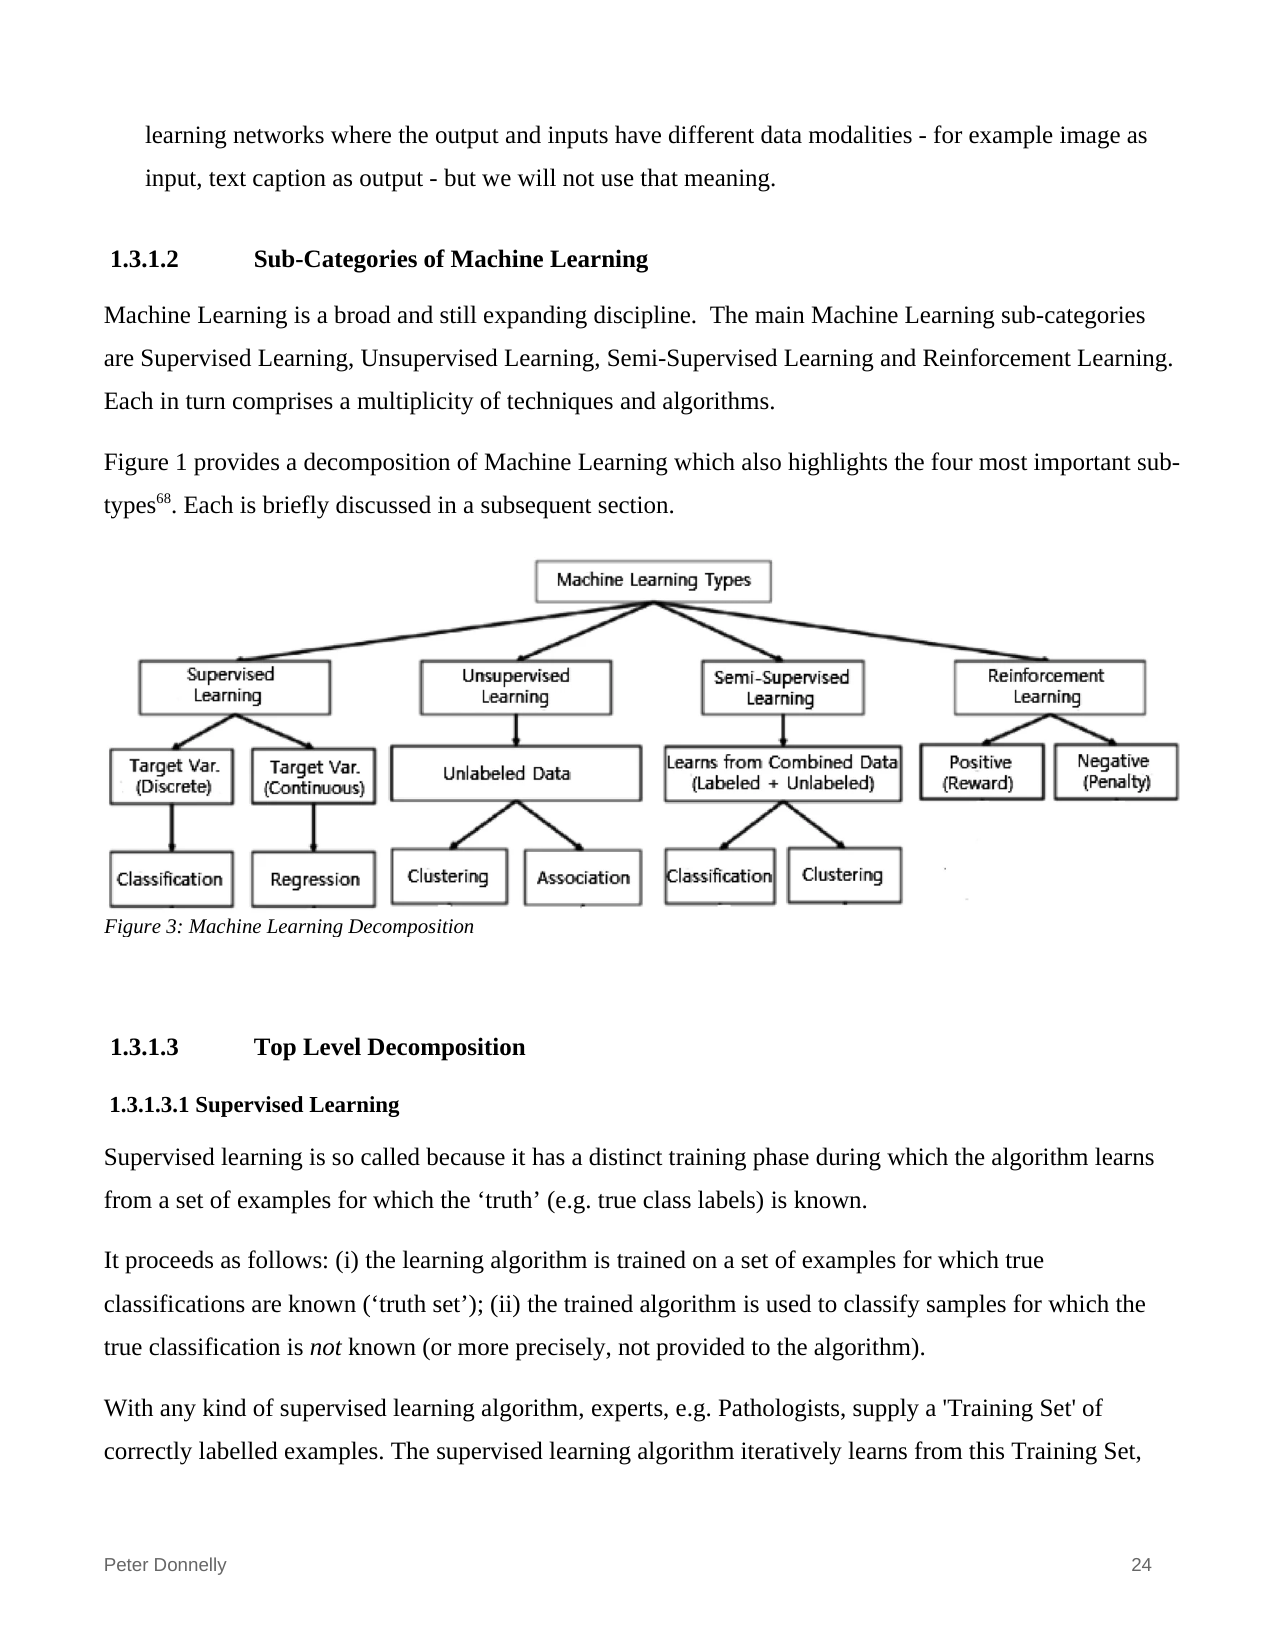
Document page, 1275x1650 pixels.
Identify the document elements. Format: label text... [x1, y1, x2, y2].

list learning networks where the output and inputs have different data modalities - for example image as input, text caption as output - but we will not use that meaning. [109, 120, 1181, 192]
picture [104, 555, 1182, 914]
subtitle Supervised Learning [103, 1091, 1181, 1118]
text Figure 3: Machine Learning Decomposition [104, 914, 1181, 936]
text Figure 1 provides a decomposition of Machine Learning which also highlights the four most important sub-types. Each is briefly discussed in a subsequent section. [103, 447, 1181, 519]
text Supervised learning is so called because it has a distinct training phase during which the algorithm learns from a set of examples for which the ‘truth’ (e.g. true class labels) is known. [103, 1142, 1181, 1213]
text With any kind of supervised learning algorithm, experts, e.g. Pathologists, supply a 'Training Set' of correctly labelled examples. The supervised learning algorithm iteratively learns from this Training Set, [103, 1393, 1181, 1464]
text Machine Learning is a broad and still expanding discipline. The main Machine Learning sub-categories are Supervised Learning, Unsupervised Learning, Semi-Supervised Learning and Reinforcement Learning. Each in turn comprises a multiplicity of techniques and algorithms. [103, 300, 1181, 415]
text It proceeds as follows: (i) the learning algorithm is trained on a set of examples for which true classifications are known (‘truth set’); (ii) the trained algorithm is used to classify samples for which the true classification is not known (or more precisely, not provided to the algorithm). [103, 1246, 1181, 1361]
subtitle Sub-Categories of Machine Learning [103, 244, 1181, 273]
subtitle Top Level Decomposition [103, 1032, 1181, 1061]
